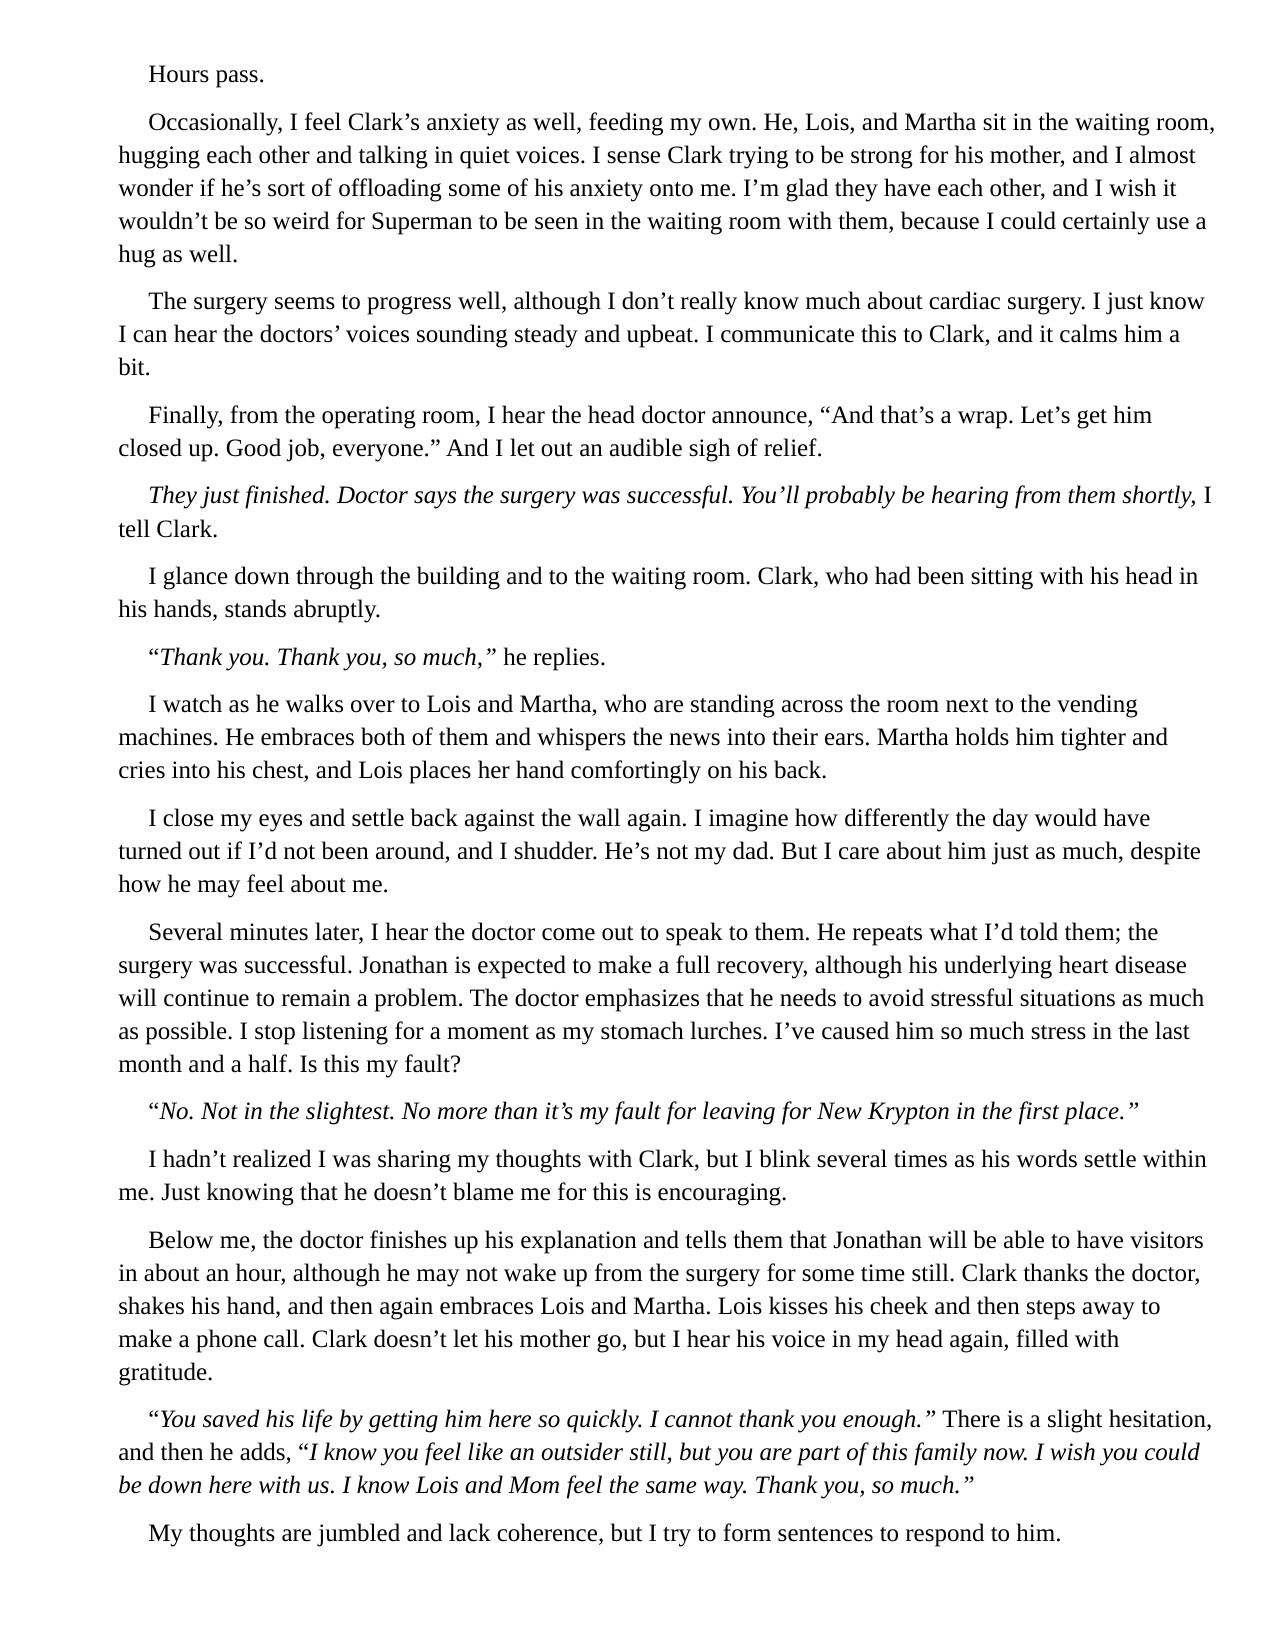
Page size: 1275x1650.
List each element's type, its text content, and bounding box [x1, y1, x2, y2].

text They just finished. Doctor says the surgery was successful. You’ll probably be hearing from them shortly, I tell Clark. [118, 481, 1216, 542]
text “You saved his life by getting him here so quickly. I cannot thank you enough.” There is a slight hesitation, and then he adds, “I know you feel like an outsider still, but you are part of this family now. I wish you could be down here with us. I know Lois and Mom feel the same way. Thank you, so much.” [118, 1404, 1216, 1499]
text I watch as he walks over to Lois and Martha, who are standing across the room next to the vending machines. He embraces both of them and whispers the news into their ears. Martha holds him tighter and cries into his chest, and Lois places her hand comfortingly on his back. [118, 689, 1216, 784]
text “No. Not in the slightest. No more than it’s my fault for leaving for New Krypton in the first place.” [118, 1096, 1216, 1125]
text Occasionally, I feel Clark’s anxiety as well, feeding my own. He, Lois, and Martha sit in the waiting room, hugging each other and talking in quiet voices. I sense Clark trying to be strong for his mother, and I almost wonder if he’s sort of offloading some of his anxiety onto me. I’m glad they have each other, and I wish it wouldn’t be so weird for Superman to be seen in the waiting room with them, because I could certainly use a hug as well. [118, 107, 1216, 267]
text Below me, the doctor finishes up his explanation and tells them that Jonathan will be able to have visitors in about an hour, although he may not wake up from the surgery for some time still. Clark thanks the doctor, shakes his hand, and then again embraces Lois and Martha. Lois kisses his cheek and then steps away to make a phone call. Clark doesn’t let his mother go, but I hear his voice in my head again, filled with gratitude. [118, 1225, 1216, 1386]
text Finally, from the operating room, I hear the head doctor announce, “And that’s a wrap. Let’s get him closed up. Good job, everyone.” And I let out an audible sigh of relief. [118, 400, 1216, 462]
text Several minutes later, I hear the doctor come out to speak to them. He repeats what I’d told them; the surgery was successful. Jonathan is expected to make a full recovery, although his underlying heart disease will continue to remain a problem. The doctor emphasizes that he needs to avoid stressful situations as much as possible. I stop listening for a moment as my stomach lurches. I’ve caused him so much stress in the last month and a half. Is this my fault? [118, 917, 1216, 1078]
text “Thank you. Thank you, so much,” he replies. [118, 642, 1216, 671]
text My thoughts are jumbled and lack coherence, but I try to form sentences to respond to him. [118, 1518, 1216, 1547]
text Hours pass. [118, 59, 1216, 88]
text I hadn’t realized I was sharing my thoughts with Clark, but I blink several times as his words settle within me. Just knowing that he doesn’t blame me for this is encouraging. [118, 1144, 1216, 1206]
text The surgery seems to progress well, although I don’t really know much about cardiac surgery. I just know I can hear the doctors’ voices sounding steady and upbeat. I communicate this to Clark, and it calms him a bit. [118, 286, 1216, 381]
text I glance down through the building and to the waiting room. Clark, who had been sitting with his head in his hands, stands abruptly. [118, 561, 1216, 623]
text I close my eyes and settle back against the wall again. I imagine how differently the day would have turned out if I’d not been around, and I shudder. He’s not my dad. But I care about him just as much, despite how he may feel about me. [118, 803, 1216, 898]
